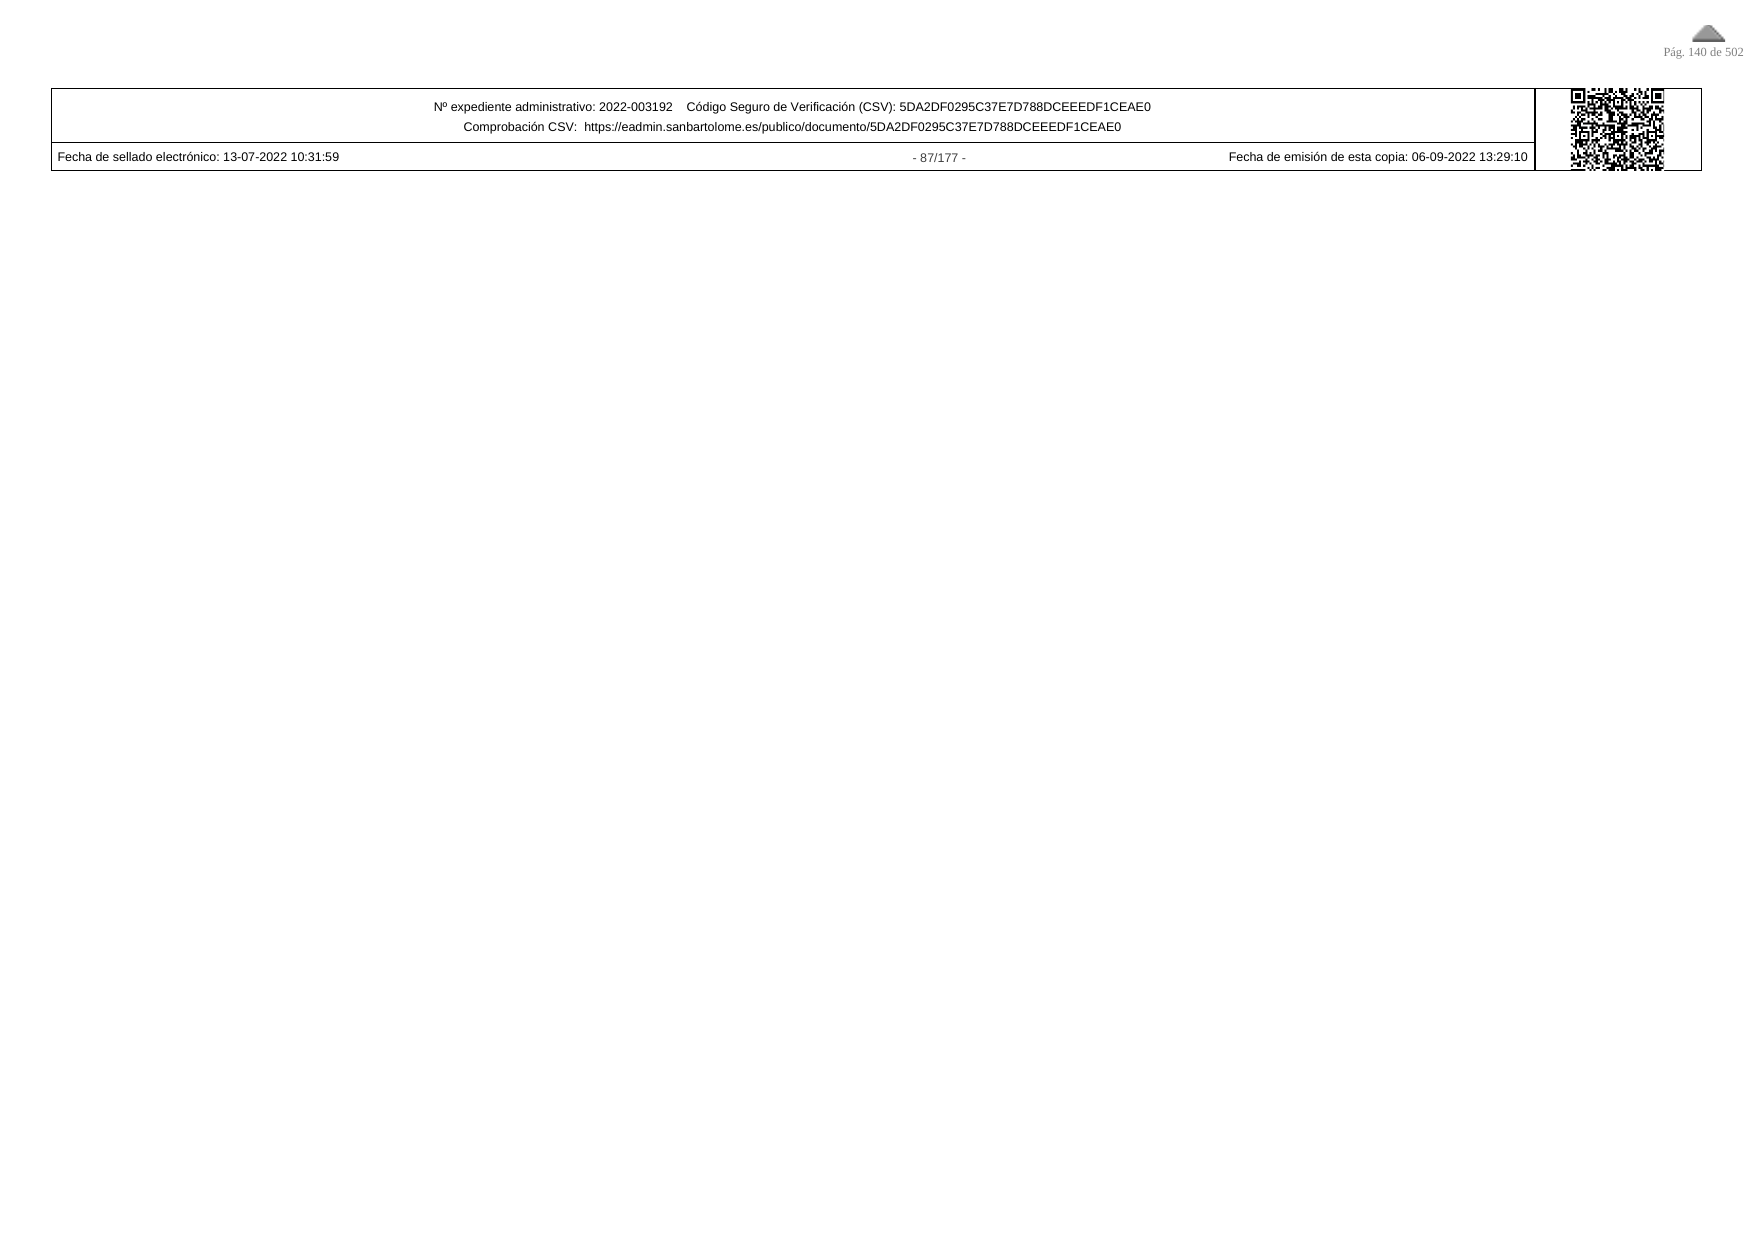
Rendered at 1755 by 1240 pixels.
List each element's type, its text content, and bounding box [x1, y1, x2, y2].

picture [1570, 88, 1665, 171]
picture [1691, 25, 1726, 42]
table_cell Fecha de sellado electrónico: 13-07-2022 10:31:59 - 87/177 - Fecha de emisión de esta copia: 06-09-2022 13:29:10 [52, 143, 1534, 170]
table_header [1665, 89, 1701, 170]
table_header [1536, 89, 1570, 170]
table_cell Nº expediente administrativo: 2022-003192 Código Seguro de Verificación (CSV): 5DA2DF0295C37E7D788DCEEEDF1CEAE0 Comprobación CSV: https://eadmin.sanbartolome.es/publico/documento/5DA2DF0295C37E7D788DCEEEDF1CEAE0 [52, 89, 1534, 142]
